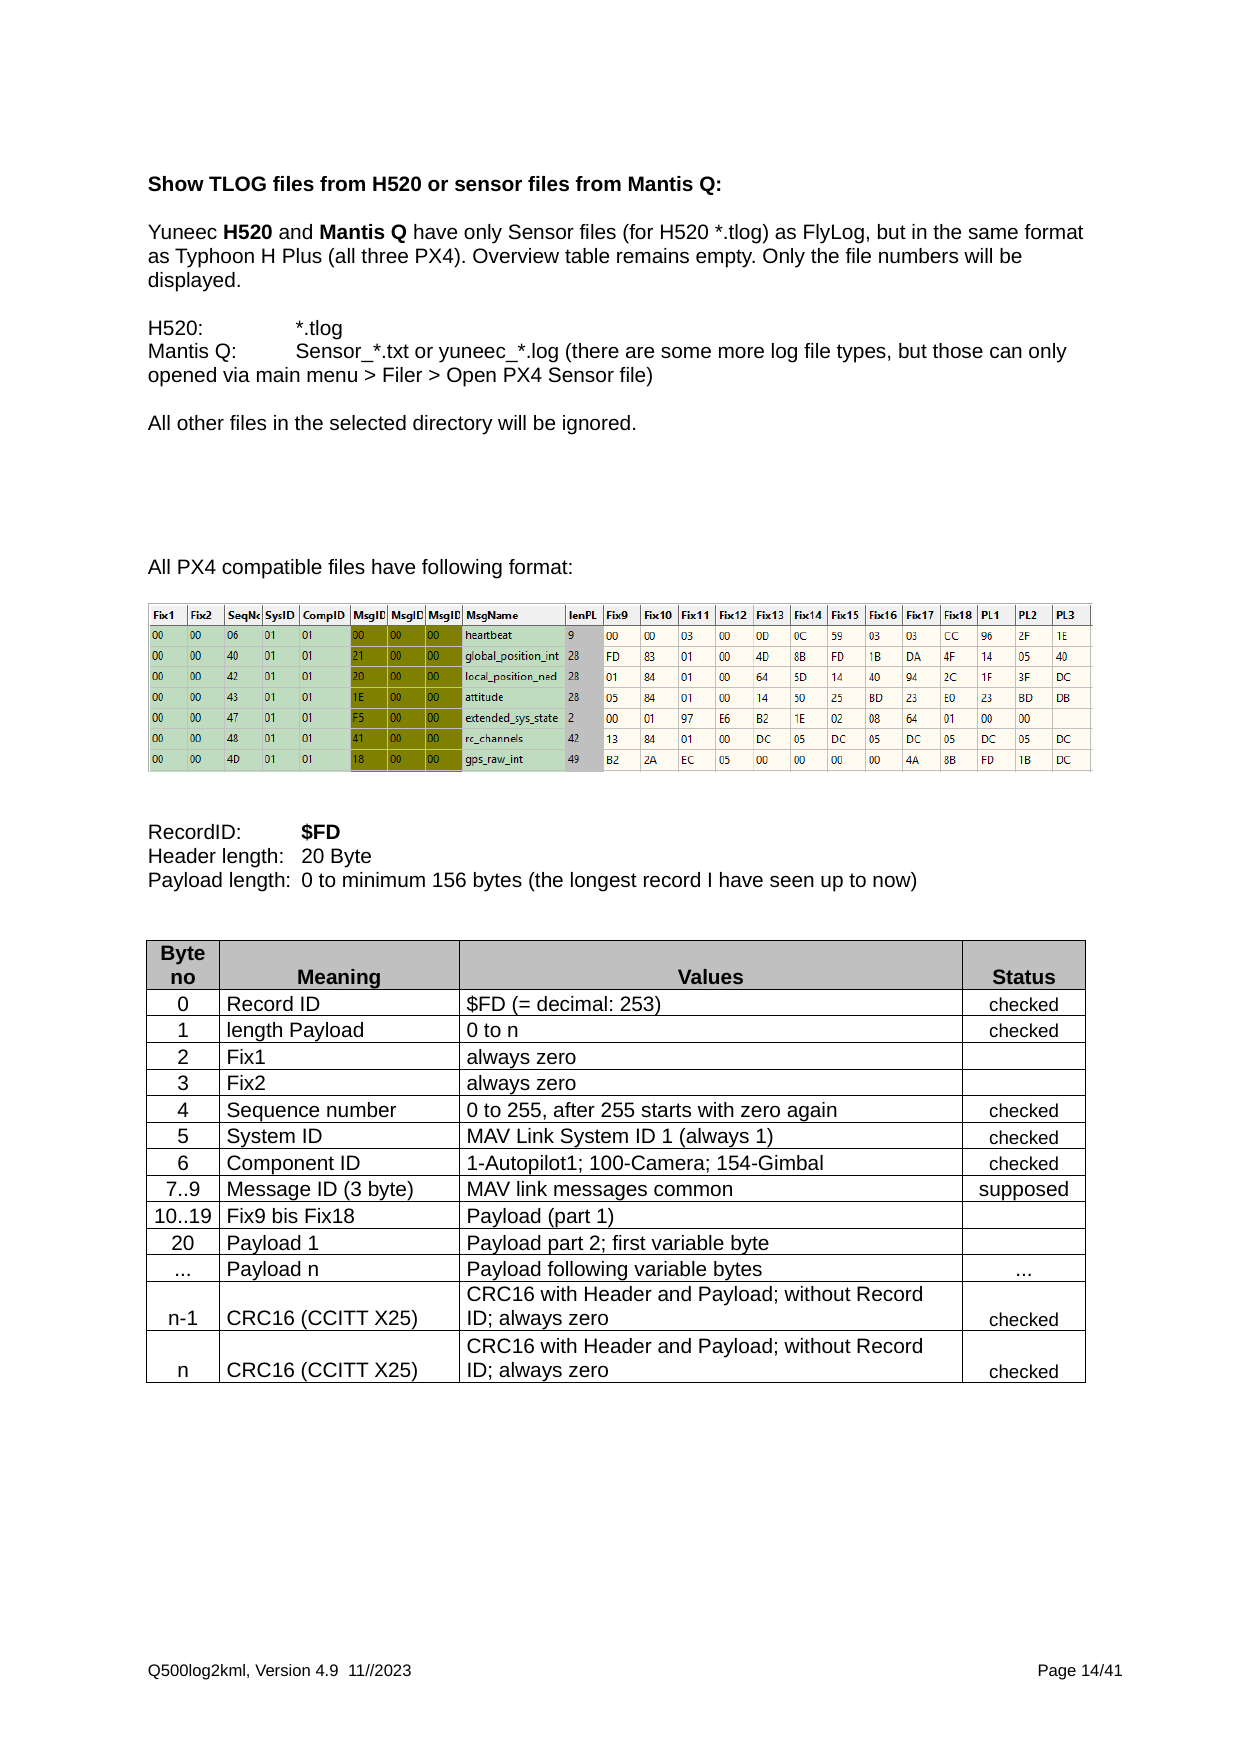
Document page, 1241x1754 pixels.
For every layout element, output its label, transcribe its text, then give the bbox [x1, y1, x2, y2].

table_cell [963, 1070, 1085, 1095]
table_cell Payload (part 1) [460, 1202, 962, 1228]
table_cell 6 [147, 1149, 219, 1175]
text Show TLOG files from H520 or sensor files from Mantis Q: [148, 172, 1093, 196]
table_cell length Payload [220, 1016, 459, 1042]
table_cell Payload following variable bytes [460, 1255, 962, 1281]
table_cell supposed [963, 1176, 1085, 1201]
text Yuneec H520 and Mantis Q have only Sensor files (for H520 *.tlog) as FlyLog, but in the same format as Typhoon H Plus (all three PX4). Overview table remains empty. Only the file numbers will be displayed. [148, 219, 1093, 291]
table_cell CRC16 with Header and Payload; without Record ID; always zero [460, 1331, 962, 1382]
table_cell Component ID [220, 1149, 459, 1175]
table_cell Payload n [220, 1255, 459, 1281]
table_cell Sequence number [220, 1096, 459, 1122]
table_cell ... [147, 1255, 219, 1281]
table_cell checked [963, 990, 1085, 1015]
table_cell Payload 1 [220, 1229, 459, 1254]
table_cell checked [963, 1016, 1085, 1042]
table_cell [963, 1202, 1085, 1228]
table_cell Fix9 bis Fix18 [220, 1202, 459, 1228]
table_cell always zero [460, 1070, 962, 1095]
table_cell 1-Autopilot1; 100-Camera; 154-Gimbal [460, 1149, 962, 1175]
table_header Meaning [220, 941, 459, 989]
table_cell checked [963, 1282, 1085, 1330]
table_cell always zero [460, 1043, 962, 1068]
picture [147, 602, 1093, 772]
table_cell 2 [147, 1043, 219, 1068]
table_cell 20 [147, 1229, 219, 1254]
table_cell [963, 1043, 1085, 1068]
table_cell CRC16 (CCITT X25) [220, 1331, 459, 1382]
table_header Byte no [147, 941, 219, 989]
table_cell Payload part 2; first variable byte [460, 1229, 962, 1254]
table_cell MAV Link System ID 1 (always 1) [460, 1123, 962, 1148]
table_cell n [147, 1331, 219, 1382]
table_cell 5 [147, 1123, 219, 1148]
table_cell CRC16 with Header and Payload; without Record ID; always zero [460, 1282, 962, 1330]
text All other files in the selected directory will be ignored. [148, 411, 1093, 435]
table_cell System ID [220, 1123, 459, 1148]
table_cell checked [963, 1149, 1085, 1175]
table_cell [963, 1229, 1085, 1254]
text All PX4 compatible files have following format: [148, 555, 1093, 579]
table_header Values [460, 941, 962, 989]
table_cell ... [963, 1255, 1085, 1281]
table_cell 7..9 [147, 1176, 219, 1201]
text H520: *.tlog [148, 315, 1093, 339]
table_cell 10..19 [147, 1202, 219, 1228]
table_cell 4 [147, 1096, 219, 1122]
table_cell 0 [147, 990, 219, 1015]
table_cell 0 to 255, after 255 starts with zero again [460, 1096, 962, 1122]
table_cell 1 [147, 1016, 219, 1042]
text Payload length: 0 to minimum 156 bytes (the longest record I have seen up to now) [148, 868, 1093, 892]
table_cell checked [963, 1123, 1085, 1148]
table_cell 0 to n [460, 1016, 962, 1042]
table_header Status [963, 941, 1085, 989]
table_cell Message ID (3 byte) [220, 1176, 459, 1201]
table_cell 3 [147, 1070, 219, 1095]
table_cell Fix2 [220, 1070, 459, 1095]
text Mantis Q: Sensor_*.txt or yuneec_*.log (there are some more log file types, but those can only opened via main menu > Filer > Open PX4 Sensor file) [148, 339, 1093, 387]
text RecordID: $FD [148, 820, 1093, 844]
table_cell $FD (= decimal: 253) [460, 990, 962, 1015]
table_cell MAV link messages common [460, 1176, 962, 1201]
table_cell Record ID [220, 990, 459, 1015]
table_cell Fix1 [220, 1043, 459, 1068]
table_cell checked [963, 1331, 1085, 1382]
table_cell checked [963, 1096, 1085, 1122]
table_cell CRC16 (CCITT X25) [220, 1282, 459, 1330]
text Header length: 20 Byte [148, 844, 1093, 868]
table_cell n-1 [147, 1282, 219, 1330]
